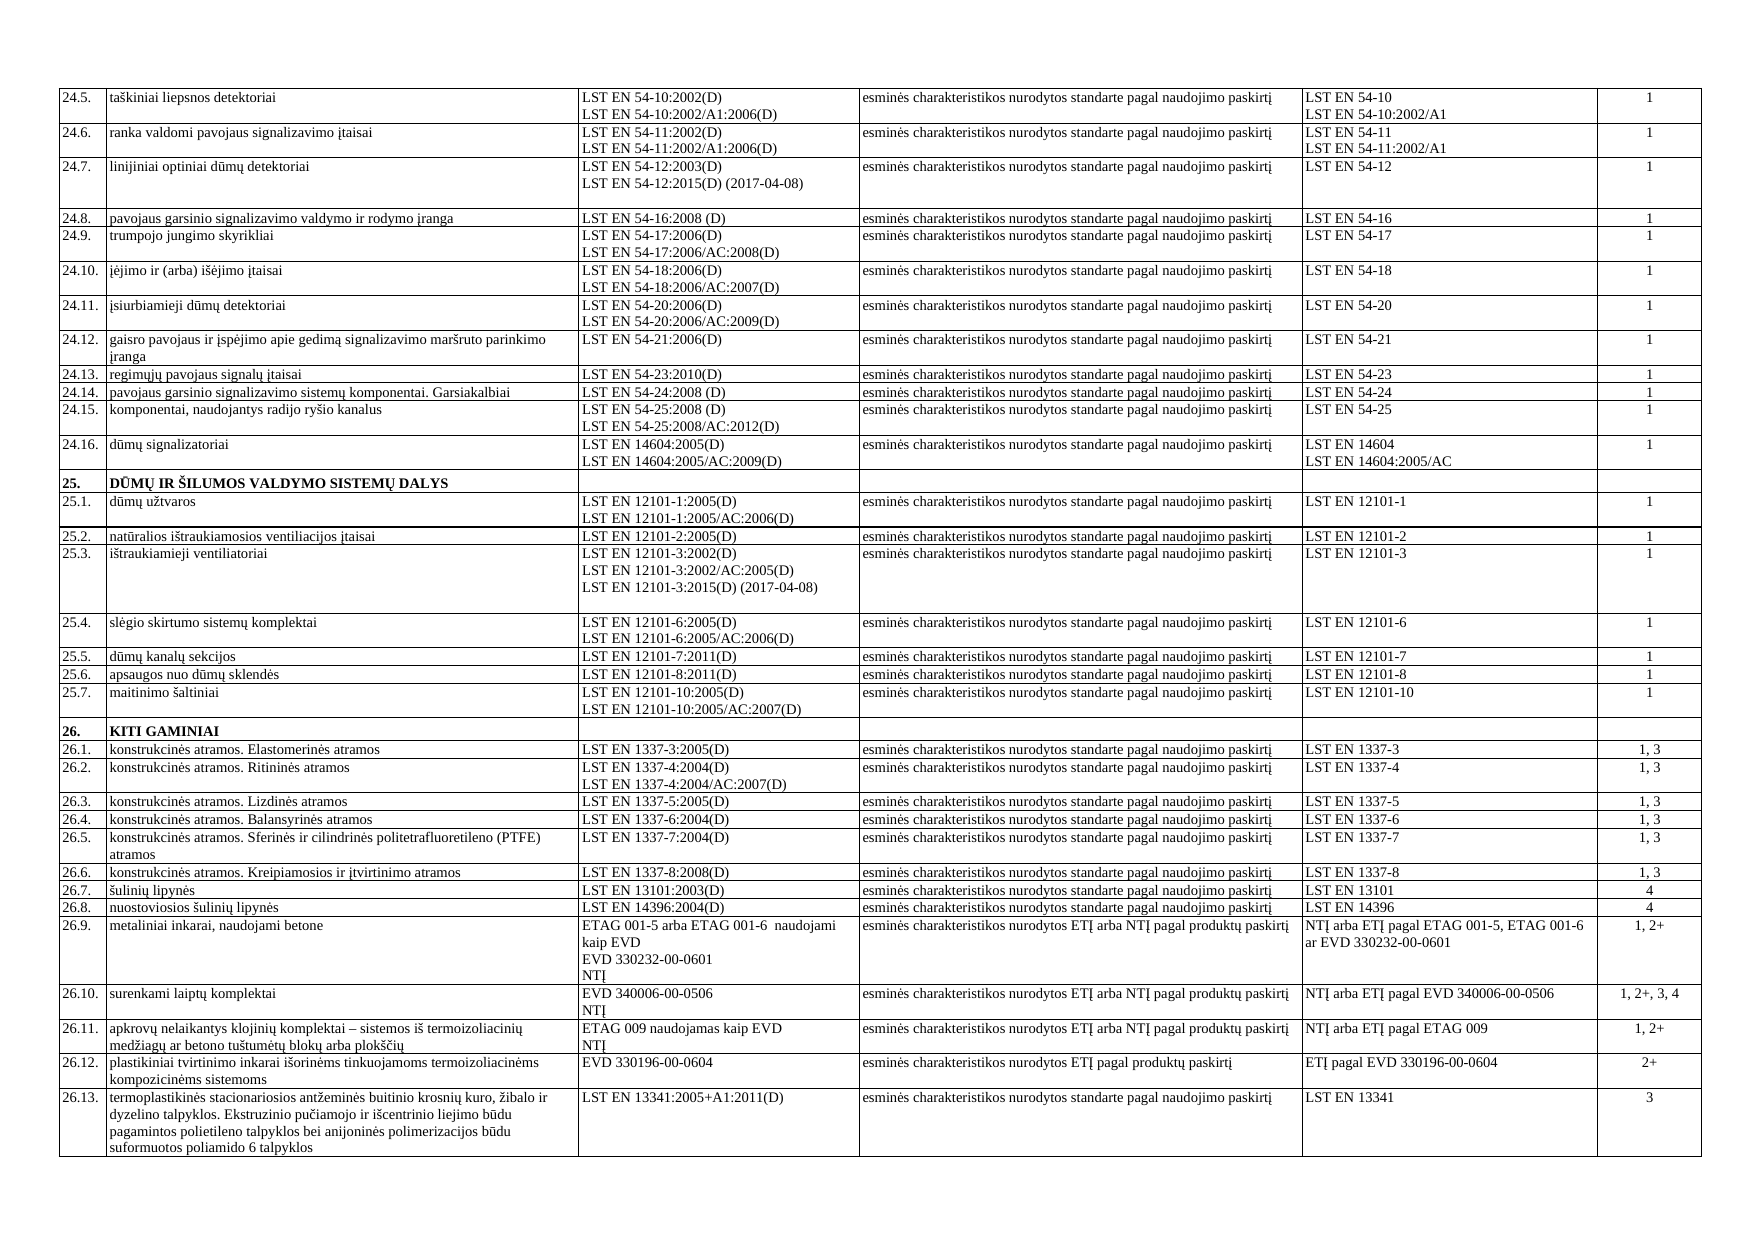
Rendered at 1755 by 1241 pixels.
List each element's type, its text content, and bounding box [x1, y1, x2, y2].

table_cell 24.5. [60, 89, 106, 122]
table_cell metaliniai inkarai, naudojami betone [107, 917, 578, 984]
table_cell 4 [1598, 881, 1701, 898]
table_cell apsaugos nuo dūmų sklendės [107, 666, 578, 683]
table_cell 1 [1598, 262, 1701, 295]
table_cell 24.15. [60, 401, 106, 435]
table_cell LST EN 12101-1:2005(D) LST EN 12101-1:2005/AC:2006(D) [579, 493, 859, 526]
table_cell 1, 3 [1598, 759, 1701, 792]
table_cell 1, 3 [1598, 829, 1701, 862]
table_cell LST EN 54-25 [1303, 401, 1597, 435]
table_cell NTĮ arba ETĮ pagal EVD 340006-00-0506 [1303, 985, 1597, 1018]
table_cell LST EN 12101-10 [1303, 684, 1597, 717]
table_cell LST EN 12101-7:2011(D) [579, 648, 859, 665]
table_cell 26.8. [60, 899, 106, 916]
table_cell 25.2. [60, 528, 106, 544]
table_cell 1 [1598, 614, 1701, 647]
table_cell esminės charakteristikos nurodytos standarte pagal naudojimo paskirtį [860, 741, 1302, 758]
table_cell esminės charakteristikos nurodytos standarte pagal naudojimo paskirtį [860, 793, 1302, 810]
table_cell dūmų užtvaros [107, 493, 578, 526]
table_cell 24.14. [60, 383, 106, 400]
table_cell ranka valdomi pavojaus signalizavimo įtaisai [107, 124, 578, 157]
table_cell pavojaus garsinio signalizavimo valdymo ir rodymo įranga [107, 209, 578, 226]
table_cell 1, 3 [1598, 793, 1701, 810]
table_cell LST EN 1337-7 [1303, 829, 1597, 862]
table_cell LST EN 54-16 [1303, 209, 1597, 226]
table_cell LST EN 54-21 [1303, 331, 1597, 364]
table_cell 1 [1598, 684, 1701, 717]
table_cell [860, 470, 1302, 492]
table_cell [1598, 718, 1701, 740]
table_cell gaisro pavojaus ir įspėjimo apie gedimą signalizavimo maršruto parinkimo įranga [107, 331, 578, 364]
table_cell LST EN 1337-3 [1303, 741, 1597, 758]
table_cell [860, 718, 1302, 740]
table_cell komponentai, naudojantys radijo ryšio kanalus [107, 401, 578, 435]
table_cell esminės charakteristikos nurodytos standarte pagal naudojimo paskirtį [860, 648, 1302, 665]
table_cell 25.5. [60, 648, 106, 665]
table_cell LST EN 12101-2:2005(D) [579, 528, 859, 544]
table_cell 1 [1598, 383, 1701, 400]
table_cell LST EN 54-20:2006(D) LST EN 54-20:2006/AC:2009(D) [579, 296, 859, 330]
table_cell LST EN 12101-7 [1303, 648, 1597, 665]
table_cell LST EN 14604:2005(D) LST EN 14604:2005/AC:2009(D) [579, 436, 859, 469]
table_cell LST EN 14604 LST EN 14604:2005/AC [1303, 436, 1597, 469]
table_cell 24.10. [60, 262, 106, 295]
table_cell 1, 2+, 3, 4 [1598, 985, 1701, 1018]
table_cell LST EN 1337-6 [1303, 811, 1597, 828]
table_cell LST EN 1337-6:2004(D) [579, 811, 859, 828]
table_cell LST EN 54-18 [1303, 262, 1597, 295]
table_cell 24.11. [60, 296, 106, 330]
table_cell esminės charakteristikos nurodytos standarte pagal naudojimo paskirtį [860, 366, 1302, 382]
table_cell esminės charakteristikos nurodytos ETĮ arba NTĮ pagal produktų paskirtį [860, 1020, 1302, 1053]
table_cell 24.7. [60, 158, 106, 208]
table_cell 1 [1598, 545, 1701, 612]
table_cell LST EN 12101-6:2005(D) LST EN 12101-6:2005/AC:2006(D) [579, 614, 859, 647]
table_cell LST EN 54-16:2008 (D) [579, 209, 859, 226]
table_cell esminės charakteristikos nurodytos standarte pagal naudojimo paskirtį [860, 124, 1302, 157]
table_cell 25.1. [60, 493, 106, 526]
table_cell LST EN 54-20 [1303, 296, 1597, 330]
table_cell įėjimo ir (arba) išėjimo įtaisai [107, 262, 578, 295]
table_cell konstrukcinės atramos. Ritininės atramos [107, 759, 578, 792]
table_cell 25.6. [60, 666, 106, 683]
table_cell šulinių lipynės [107, 881, 578, 898]
table_cell 1 [1598, 331, 1701, 364]
table_cell LST EN 54-10 LST EN 54-10:2002/A1 [1303, 89, 1597, 122]
table_cell 1 [1598, 648, 1701, 665]
table_cell esminės charakteristikos nurodytos ETĮ arba NTĮ pagal produktų paskirtį [860, 917, 1302, 984]
table_cell įsiurbiamieji dūmų detektoriai [107, 296, 578, 330]
table_cell 1 [1598, 401, 1701, 435]
table_cell 1 [1598, 227, 1701, 261]
table_cell esminės charakteristikos nurodytos standarte pagal naudojimo paskirtį [860, 899, 1302, 916]
table_cell esminės charakteristikos nurodytos standarte pagal naudojimo paskirtį [860, 383, 1302, 400]
table_cell esminės charakteristikos nurodytos standarte pagal naudojimo paskirtį [860, 158, 1302, 208]
table_cell 26.1. [60, 741, 106, 758]
table_cell 24.8. [60, 209, 106, 226]
table_cell taškiniai liepsnos detektoriai [107, 89, 578, 122]
table_cell esminės charakteristikos nurodytos standarte pagal naudojimo paskirtį [860, 331, 1302, 364]
table_cell esminės charakteristikos nurodytos standarte pagal naudojimo paskirtį [860, 89, 1302, 122]
table_cell [579, 718, 859, 740]
table_cell esminės charakteristikos nurodytos standarte pagal naudojimo paskirtį [860, 759, 1302, 792]
table_cell LST EN 13341:2005+A1:2011(D) [579, 1089, 859, 1156]
table_cell 4 [1598, 899, 1701, 916]
table_cell dūmų kanalų sekcijos [107, 648, 578, 665]
table_cell 26.2. [60, 759, 106, 792]
table_cell nuostoviosios šulinių lipynės [107, 899, 578, 916]
table_cell LST EN 54-11 LST EN 54-11:2002/A1 [1303, 124, 1597, 157]
table_cell trumpojo jungimo skyrikliai [107, 227, 578, 261]
table_cell 1 [1598, 493, 1701, 526]
table_cell esminės charakteristikos nurodytos standarte pagal naudojimo paskirtį [860, 829, 1302, 862]
table_cell LST EN 54-25:2008 (D) LST EN 54-25:2008/AC:2012(D) [579, 401, 859, 435]
table_cell 25.3. [60, 545, 106, 612]
table_cell 26.5. [60, 829, 106, 862]
table_cell 1 [1598, 296, 1701, 330]
table_cell ETAG 009 naudojamas kaip EVD NTĮ [579, 1020, 859, 1053]
table_cell ETĮ pagal EVD 330196-00-0604 [1303, 1054, 1597, 1088]
table_cell dūmų signalizatoriai [107, 436, 578, 469]
table_cell LST EN 12101-1 [1303, 493, 1597, 526]
table_cell esminės charakteristikos nurodytos standarte pagal naudojimo paskirtį [860, 666, 1302, 683]
table_cell konstrukcinės atramos. Lizdinės atramos [107, 793, 578, 810]
table_cell 1 [1598, 436, 1701, 469]
table_cell konstrukcinės atramos. Elastomerinės atramos [107, 741, 578, 758]
table_cell LST EN 1337-8 [1303, 864, 1597, 880]
table_cell [579, 470, 859, 492]
table_cell LST EN 54-11:2002(D) LST EN 54-11:2002/A1:2006(D) [579, 124, 859, 157]
table_cell esminės charakteristikos nurodytos ETĮ pagal produktų paskirtį [860, 1054, 1302, 1088]
table_cell regimųjų pavojaus signalų įtaisai [107, 366, 578, 382]
table_cell 24.6. [60, 124, 106, 157]
table_cell NTĮ arba ETĮ pagal ETAG 009 [1303, 1020, 1597, 1053]
table_cell LST EN 54-24:2008 (D) [579, 383, 859, 400]
table_cell [1303, 718, 1597, 740]
table_cell esminės charakteristikos nurodytos standarte pagal naudojimo paskirtį [860, 401, 1302, 435]
table_cell LST EN 1337-5:2005(D) [579, 793, 859, 810]
table_cell LST EN 54-17 [1303, 227, 1597, 261]
table_cell 25. [60, 470, 106, 492]
table_cell NTĮ arba ETĮ pagal ETAG 001-5, ETAG 001-6 ar EVD 330232-00-0601 [1303, 917, 1597, 984]
table_cell LST EN 54-17:2006(D) LST EN 54-17:2006/AC:2008(D) [579, 227, 859, 261]
table_cell 1 [1598, 89, 1701, 122]
table_cell LST EN 12101-2 [1303, 528, 1597, 544]
table_cell 1, 3 [1598, 864, 1701, 880]
table_cell 1 [1598, 366, 1701, 382]
table_cell 26.3. [60, 793, 106, 810]
table_cell 24.12. [60, 331, 106, 364]
table_cell esminės charakteristikos nurodytos standarte pagal naudojimo paskirtį [860, 262, 1302, 295]
table_cell 26.10. [60, 985, 106, 1018]
table_cell LST EN 1337-4:2004(D) LST EN 1337-4:2004/AC:2007(D) [579, 759, 859, 792]
table_cell EVD 330196-00-0604 [579, 1054, 859, 1088]
table_cell 24.13. [60, 366, 106, 382]
table_cell LST EN 12101-10:2005(D) LST EN 12101-10:2005/AC:2007(D) [579, 684, 859, 717]
table_cell esminės charakteristikos nurodytos standarte pagal naudojimo paskirtį [860, 684, 1302, 717]
table_cell 26.13. [60, 1089, 106, 1156]
table_cell 2+ [1598, 1054, 1701, 1088]
table_cell linijiniai optiniai dūmų detektoriai [107, 158, 578, 208]
table_cell 1, 3 [1598, 811, 1701, 828]
table_cell apkrovų nelaikantys klojinių komplektai – sistemos iš termoizoliacinių medžiagų ar betono tuštumėtų blokų arba plokščių [107, 1020, 578, 1053]
table_cell LST EN 54-12 [1303, 158, 1597, 208]
table_cell 26.12. [60, 1054, 106, 1088]
table_cell LST EN 1337-8:2008(D) [579, 864, 859, 880]
table_cell esminės charakteristikos nurodytos standarte pagal naudojimo paskirtį [860, 864, 1302, 880]
table_cell LST EN 54-24 [1303, 383, 1597, 400]
table_cell surenkami laiptų komplektai [107, 985, 578, 1018]
table_cell pavojaus garsinio signalizavimo sistemų komponentai. Garsiakalbiai [107, 383, 578, 400]
table_cell LST EN 12101-8:2011(D) [579, 666, 859, 683]
table_cell 1 [1598, 124, 1701, 157]
table_cell esminės charakteristikos nurodytos standarte pagal naudojimo paskirtį [860, 436, 1302, 469]
table_cell LST EN 1337-7:2004(D) [579, 829, 859, 862]
table_cell LST EN 54-10:2002(D) LST EN 54-10:2002/A1:2006(D) [579, 89, 859, 122]
table_cell 26.4. [60, 811, 106, 828]
table_cell 1 [1598, 528, 1701, 544]
table_cell 25.7. [60, 684, 106, 717]
table_cell LST EN 12101-6 [1303, 614, 1597, 647]
table_cell LST EN 12101-3 [1303, 545, 1597, 612]
table_cell LST EN 14396 [1303, 899, 1597, 916]
table_cell 3 [1598, 1089, 1701, 1156]
table_cell maitinimo šaltiniai [107, 684, 578, 717]
table_cell 1 [1598, 158, 1701, 208]
table_cell 1 [1598, 666, 1701, 683]
table_cell LST EN 54-23 [1303, 366, 1597, 382]
table_cell [1598, 470, 1701, 492]
table_cell esminės charakteristikos nurodytos standarte pagal naudojimo paskirtį [860, 296, 1302, 330]
table_cell LST EN 1337-3:2005(D) [579, 741, 859, 758]
table_cell DŪMŲ IR ŠILUMOS VALDYMO SISTEMŲ DALYS [107, 470, 578, 492]
table_cell KITI GAMINIAI [107, 718, 578, 740]
table_cell esminės charakteristikos nurodytos standarte pagal naudojimo paskirtį [860, 881, 1302, 898]
table_cell esminės charakteristikos nurodytos standarte pagal naudojimo paskirtį [860, 1089, 1302, 1156]
table_cell esminės charakteristikos nurodytos standarte pagal naudojimo paskirtį [860, 227, 1302, 261]
table_cell esminės charakteristikos nurodytos ETĮ arba NTĮ pagal produktų paskirtį [860, 985, 1302, 1018]
table_cell LST EN 14396:2004(D) [579, 899, 859, 916]
table_cell termoplastikinės stacionariosios antžeminės buitinio krosnių kuro, žibalo ir dyzelino talpyklos. Ekstruzinio pučiamojo ir išcentrinio liejimo būdu pagamintos polietileno talpyklos bei anijoninės polimerizacijos būdu suformuotos poliamido 6 talpyklos [107, 1089, 578, 1156]
table_cell esminės charakteristikos nurodytos standarte pagal naudojimo paskirtį [860, 493, 1302, 526]
table_cell LST EN 54-12:2003(D) LST EN 54-12:2015(D) (2017-04-08) [579, 158, 859, 208]
table_cell LST EN 54-21:2006(D) [579, 331, 859, 364]
table_cell 1, 3 [1598, 741, 1701, 758]
table_cell esminės charakteristikos nurodytos standarte pagal naudojimo paskirtį [860, 528, 1302, 544]
table_cell konstrukcinės atramos. Kreipiamosios ir įtvirtinimo atramos [107, 864, 578, 880]
table_cell 1, 2+ [1598, 917, 1701, 984]
table_cell LST EN 1337-5 [1303, 793, 1597, 810]
table_cell 24.16. [60, 436, 106, 469]
table_cell LST EN 54-23:2010(D) [579, 366, 859, 382]
table_cell 26. [60, 718, 106, 740]
table_cell esminės charakteristikos nurodytos standarte pagal naudojimo paskirtį [860, 614, 1302, 647]
table_cell konstrukcinės atramos. Sferinės ir cilindrinės politetrafluoretileno (PTFE) atramos [107, 829, 578, 862]
table_cell ETAG 001-5 arba ETAG 001-6 naudojami kaip EVD EVD 330232-00-0601 NTĮ [579, 917, 859, 984]
table_cell plastikiniai tvirtinimo inkarai išorinėms tinkuojamoms termoizoliacinėms kompozicinėms sistemoms [107, 1054, 578, 1088]
table_cell 26.7. [60, 881, 106, 898]
table_cell LST EN 12101-3:2002(D) LST EN 12101-3:2002/AC:2005(D) LST EN 12101-3:2015(D) (2017-04-08) [579, 545, 859, 612]
table_cell 25.4. [60, 614, 106, 647]
table_cell natūralios ištraukiamosios ventiliacijos įtaisai [107, 528, 578, 544]
table_cell esminės charakteristikos nurodytos standarte pagal naudojimo paskirtį [860, 811, 1302, 828]
table_cell 24.9. [60, 227, 106, 261]
table_cell 26.9. [60, 917, 106, 984]
table_cell 26.11. [60, 1020, 106, 1053]
table_cell [1303, 470, 1597, 492]
table_cell EVD 340006-00-0506 NTĮ [579, 985, 859, 1018]
table_cell LST EN 13101 [1303, 881, 1597, 898]
table_cell LST EN 1337-4 [1303, 759, 1597, 792]
table_cell esminės charakteristikos nurodytos standarte pagal naudojimo paskirtį [860, 209, 1302, 226]
table_cell LST EN 13101:2003(D) [579, 881, 859, 898]
table_cell slėgio skirtumo sistemų komplektai [107, 614, 578, 647]
table_cell 1, 2+ [1598, 1020, 1701, 1053]
table_cell konstrukcinės atramos. Balansyrinės atramos [107, 811, 578, 828]
table_cell LST EN 12101-8 [1303, 666, 1597, 683]
table_cell LST EN 54-18:2006(D) LST EN 54-18:2006/AC:2007(D) [579, 262, 859, 295]
table_cell ištraukiamieji ventiliatoriai [107, 545, 578, 612]
table_cell esminės charakteristikos nurodytos standarte pagal naudojimo paskirtį [860, 545, 1302, 612]
table_cell LST EN 13341 [1303, 1089, 1597, 1156]
table_cell 26.6. [60, 864, 106, 880]
table_cell 1 [1598, 209, 1701, 226]
